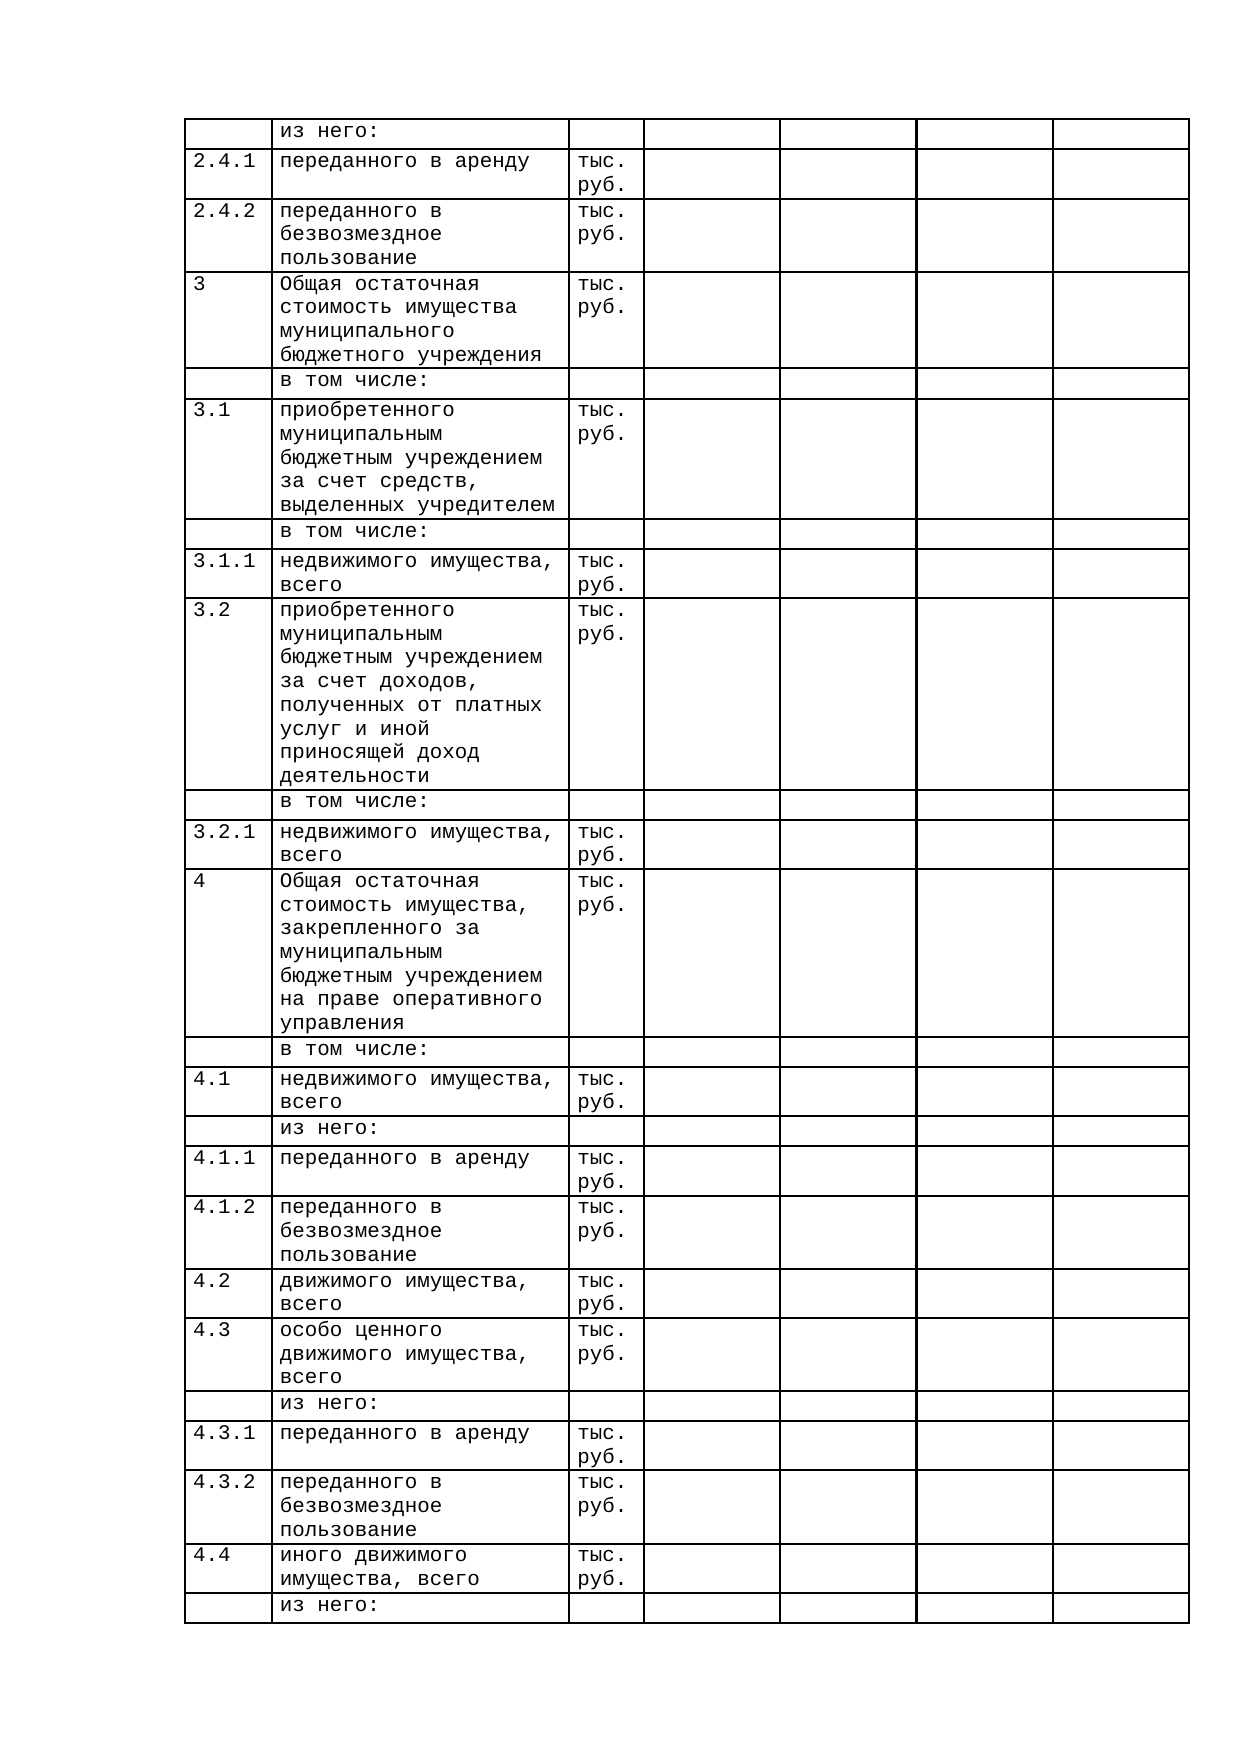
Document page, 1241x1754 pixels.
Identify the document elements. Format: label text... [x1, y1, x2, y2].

table_cell недвижимого имущества, всего [273, 821, 568, 868]
table_cell [645, 1545, 779, 1592]
table_cell [645, 1068, 779, 1115]
table_cell из него: [273, 120, 568, 148]
table_cell [186, 1038, 271, 1066]
table_cell иного движимого имущества, всего [273, 1545, 568, 1592]
table_cell [570, 1594, 643, 1622]
table_cell [781, 1197, 915, 1267]
table_cell [186, 520, 271, 548]
table_cell [918, 599, 1052, 788]
table_cell [1054, 1270, 1188, 1317]
table_cell 4.1 [186, 1068, 271, 1115]
table_cell [781, 870, 915, 1036]
table_cell в том числе: [273, 1038, 568, 1066]
table_cell [781, 273, 915, 367]
table_cell тыс. руб. [570, 599, 643, 788]
table_cell [781, 1147, 915, 1194]
table_cell [1054, 400, 1188, 518]
table_cell тыс. руб. [570, 273, 643, 367]
table_cell [1054, 791, 1188, 818]
table_cell [1054, 520, 1188, 548]
table_cell переданного в безвозмездное пользование [273, 200, 568, 271]
table_cell [1054, 200, 1188, 271]
table_cell 3 [186, 273, 271, 367]
table_cell из него: [273, 1594, 568, 1622]
table_cell тыс. руб. [570, 821, 643, 868]
table_cell [781, 1068, 915, 1115]
table_cell тыс. руб. [570, 150, 643, 198]
table_cell [1054, 1422, 1188, 1469]
table_cell [781, 1594, 915, 1622]
table_cell приобретенного муниципальным бюджетным учреждением за счет средств, выделенных учредителем [273, 400, 568, 518]
table_cell [918, 1270, 1052, 1317]
table_cell [781, 1471, 915, 1542]
table_cell тыс. руб. [570, 1422, 643, 1469]
table_cell [1054, 369, 1188, 397]
table_cell [781, 1038, 915, 1066]
table_cell [918, 1594, 1052, 1622]
table_cell переданного в аренду [273, 1422, 568, 1469]
table_cell [1054, 599, 1188, 788]
table_cell [1054, 1392, 1188, 1420]
table_cell переданного в аренду [273, 150, 568, 198]
table_cell [645, 1422, 779, 1469]
table_cell [918, 520, 1052, 548]
table_cell [918, 1545, 1052, 1592]
table_cell тыс. руб. [570, 1319, 643, 1390]
table_cell [645, 1319, 779, 1390]
table_cell [781, 1270, 915, 1317]
table_cell тыс. руб. [570, 1068, 643, 1115]
table_cell тыс. руб. [570, 400, 643, 518]
table_cell [781, 120, 915, 148]
table_cell переданного в аренду [273, 1147, 568, 1194]
table_cell тыс. руб. [570, 1270, 643, 1317]
table_cell [918, 150, 1052, 198]
table_cell тыс. руб. [570, 550, 643, 597]
table_cell [1054, 870, 1188, 1036]
table_cell Общая остаточная стоимость имущества, закрепленного за муниципальным бюджетным учреждением на праве оперативного управления [273, 870, 568, 1036]
table_cell [570, 1117, 643, 1145]
table_cell приобретенного муниципальным бюджетным учреждением за счет доходов, полученных от платных услуг и иной приносящей доход деятельности [273, 599, 568, 788]
table_cell [570, 791, 643, 818]
table_cell [918, 1197, 1052, 1267]
table_cell [918, 200, 1052, 271]
table_cell [781, 369, 915, 397]
table_cell [570, 120, 643, 148]
table_cell [781, 200, 915, 271]
table_cell [186, 120, 271, 148]
table_cell [186, 1392, 271, 1420]
table_cell [781, 599, 915, 788]
table_cell 4.1.1 [186, 1147, 271, 1194]
table_cell [781, 1392, 915, 1420]
table_cell [645, 120, 779, 148]
table_cell [918, 400, 1052, 518]
table_cell [918, 120, 1052, 148]
table_cell [781, 821, 915, 868]
table_cell 4 [186, 870, 271, 1036]
table_cell [186, 791, 271, 818]
table_cell [645, 400, 779, 518]
table_cell [1054, 120, 1188, 148]
table_cell [645, 550, 779, 597]
table_cell [918, 550, 1052, 597]
table_cell [645, 200, 779, 271]
table_cell [186, 1117, 271, 1145]
table_cell [186, 369, 271, 397]
table_cell [645, 821, 779, 868]
table_cell [918, 1471, 1052, 1542]
table_cell [645, 520, 779, 548]
table_cell [1054, 1594, 1188, 1622]
table_cell [645, 1270, 779, 1317]
table_cell [918, 1319, 1052, 1390]
table_cell 4.4 [186, 1545, 271, 1592]
table_cell 3.2.1 [186, 821, 271, 868]
table_cell 3.1.1 [186, 550, 271, 597]
table_cell переданного в безвозмездное пользование [273, 1197, 568, 1267]
table_cell в том числе: [273, 520, 568, 548]
table_cell [918, 791, 1052, 818]
table_cell движимого имущества, всего [273, 1270, 568, 1317]
table_cell [570, 369, 643, 397]
table_cell Общая остаточная стоимость имущества муниципального бюджетного учреждения [273, 273, 568, 367]
table_cell [1054, 1117, 1188, 1145]
table_cell 3.1 [186, 400, 271, 518]
table_cell [645, 1594, 779, 1622]
table_cell недвижимого имущества, всего [273, 1068, 568, 1115]
table_cell [645, 1392, 779, 1420]
table_cell [781, 1422, 915, 1469]
table_cell тыс. руб. [570, 1471, 643, 1542]
table_cell [645, 1147, 779, 1194]
table_cell [1054, 1147, 1188, 1194]
table_cell [781, 520, 915, 548]
table_cell [781, 150, 915, 198]
table_cell [918, 870, 1052, 1036]
table_cell 4.3.1 [186, 1422, 271, 1469]
table_cell [781, 400, 915, 518]
table_cell [645, 1117, 779, 1145]
table_cell [1054, 1068, 1188, 1115]
table_cell [918, 369, 1052, 397]
table_cell из него: [273, 1392, 568, 1420]
table_cell тыс. руб. [570, 870, 643, 1036]
table_cell [186, 1594, 271, 1622]
table_cell [645, 273, 779, 367]
table_cell [645, 599, 779, 788]
table_cell [645, 1471, 779, 1542]
table_cell [781, 550, 915, 597]
table_cell тыс. руб. [570, 1197, 643, 1267]
table_cell в том числе: [273, 369, 568, 397]
table_cell [1054, 1545, 1188, 1592]
table_cell из него: [273, 1117, 568, 1145]
table_cell [918, 1117, 1052, 1145]
table_cell [1054, 1038, 1188, 1066]
table_cell переданного в безвозмездное пользование [273, 1471, 568, 1542]
table_cell [781, 1319, 915, 1390]
table_cell [1054, 150, 1188, 198]
table_cell [918, 1392, 1052, 1420]
table_cell [1054, 1197, 1188, 1267]
table_cell [1054, 1471, 1188, 1542]
table_cell тыс. руб. [570, 1147, 643, 1194]
table_cell [918, 1068, 1052, 1115]
table_cell 4.2 [186, 1270, 271, 1317]
table_cell [918, 1038, 1052, 1066]
table_cell 2.4.1 [186, 150, 271, 198]
table_cell [1054, 821, 1188, 868]
table_cell [645, 791, 779, 818]
table_cell в том числе: [273, 791, 568, 818]
table_cell [1054, 273, 1188, 367]
table_cell 4.3 [186, 1319, 271, 1390]
table_cell [781, 1117, 915, 1145]
table_cell [918, 273, 1052, 367]
table_cell недвижимого имущества, всего [273, 550, 568, 597]
table_cell [570, 520, 643, 548]
table_cell [918, 821, 1052, 868]
table_cell 4.3.2 [186, 1471, 271, 1542]
table_cell 4.1.2 [186, 1197, 271, 1267]
table_cell [781, 1545, 915, 1592]
table_cell тыс. руб. [570, 1545, 643, 1592]
table_cell [645, 150, 779, 198]
table_cell [918, 1147, 1052, 1194]
table_cell [570, 1392, 643, 1420]
table_cell [645, 1038, 779, 1066]
table_cell [645, 1197, 779, 1267]
table_cell [645, 870, 779, 1036]
table_cell [781, 791, 915, 818]
table_cell [1054, 1319, 1188, 1390]
table_cell особо ценного движимого имущества, всего [273, 1319, 568, 1390]
table_cell 2.4.2 [186, 200, 271, 271]
table_cell [570, 1038, 643, 1066]
table_cell [645, 369, 779, 397]
table_cell [1054, 550, 1188, 597]
table_cell [918, 1422, 1052, 1469]
table_cell тыс. руб. [570, 200, 643, 271]
table_cell 3.2 [186, 599, 271, 788]
